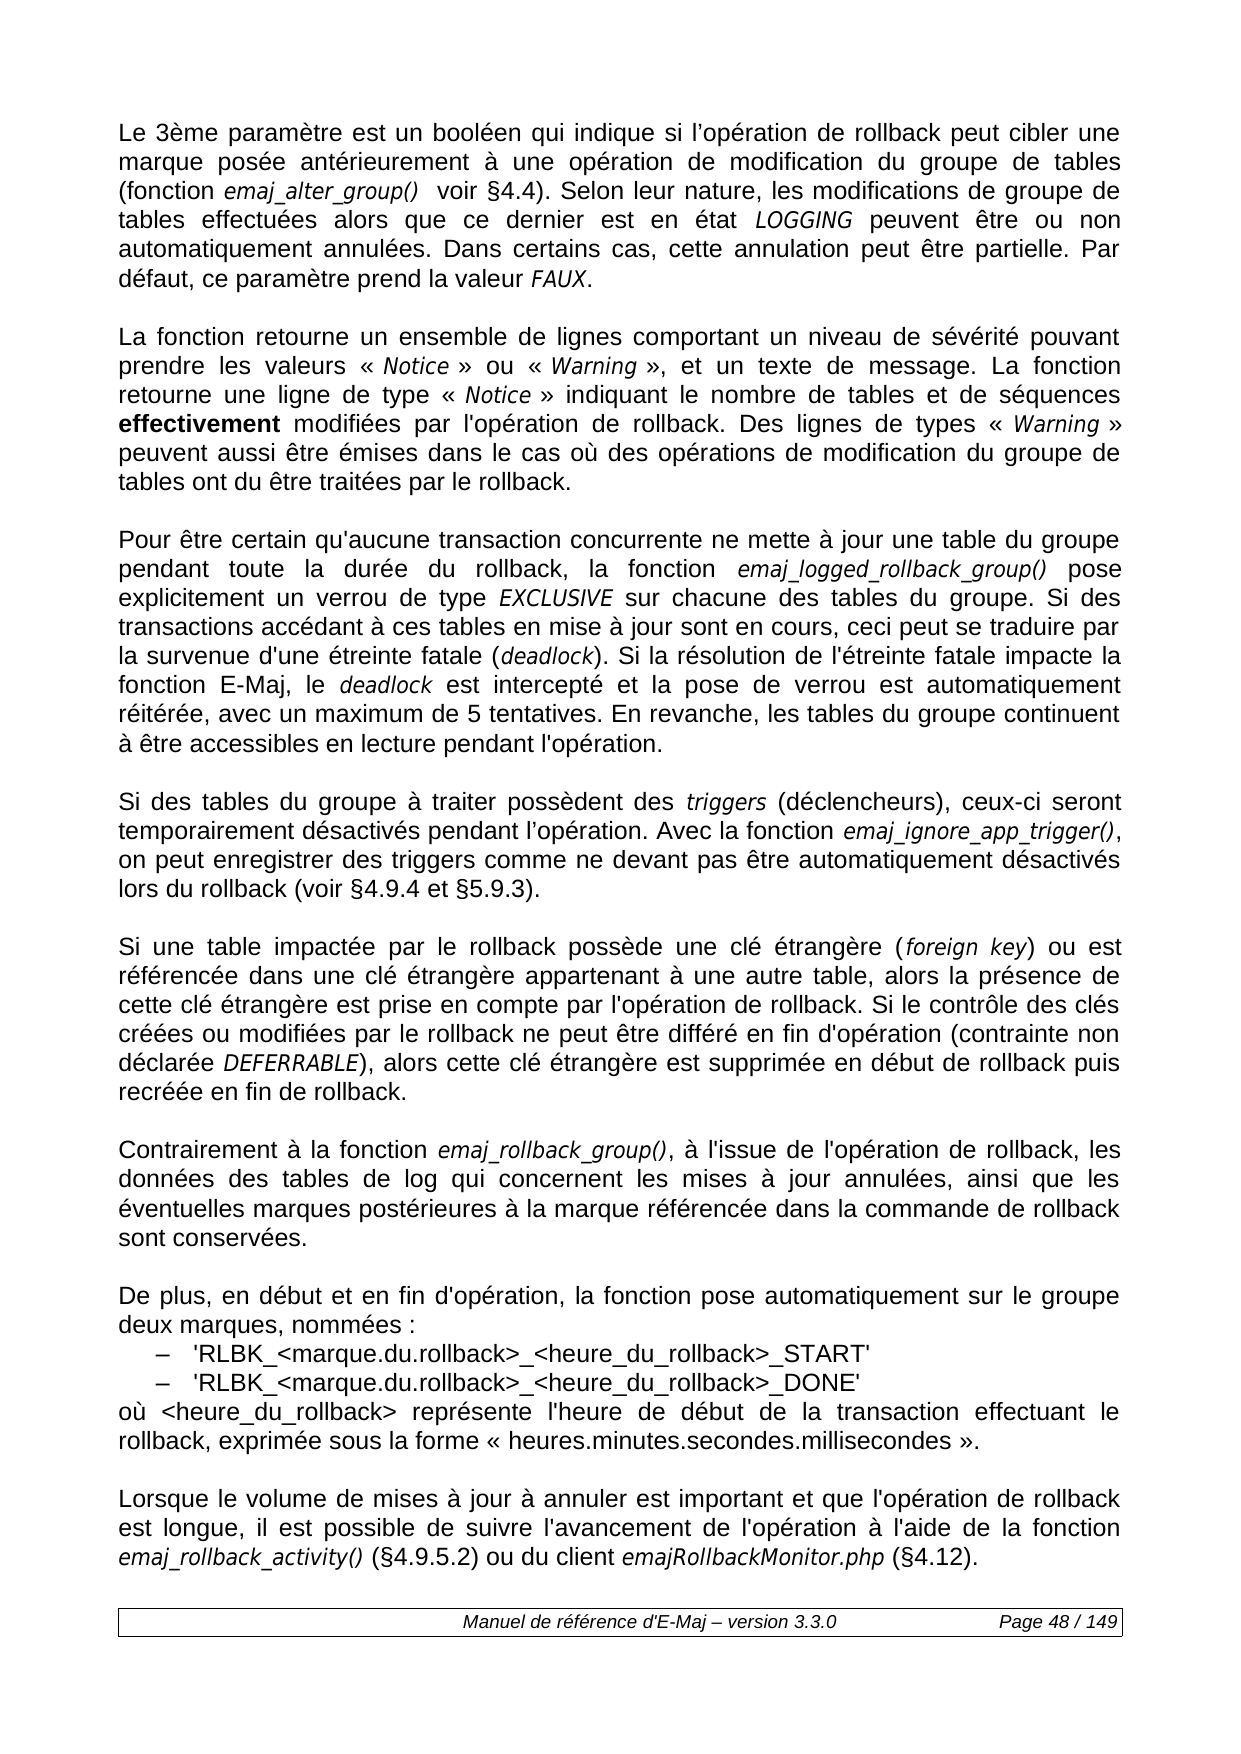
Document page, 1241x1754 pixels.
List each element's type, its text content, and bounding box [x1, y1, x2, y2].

list 'RLBK_<marque.du.rollback>_<heure_du_rollback>_START' [156, 1339, 1122, 1368]
text Si des tables du groupe à traiter possèdent des triggers (déclencheurs), ceux-ci seront temporairement désactivés pendant l’opération. Avec la fonction emaj_ignore_app_trigger(), on peut enregistrer des triggers comme ne devant pas être automatiquement désactivés lors du rollback (voir §4.9.4 et §5.9.3). [118, 787, 1122, 903]
text Contrairement à la fonction emaj_rollback_group(), à l'issue de l'opération de rollback, les données des tables de log qui concernent les mises à jour annulées, ainsi que les éventuelles marques postérieures à la marque référencée dans la commande de rollback sont conservées. [118, 1135, 1122, 1252]
text où <heure_du_rollback> représente l'heure de début de la transaction effectuant le rollback, exprimée sous la forme « heures.minutes.secondes.millisecondes ». [118, 1397, 1122, 1455]
text Pour être certain qu'aucune transaction concurrente ne mette à jour une table du groupe pendant toute la durée du rollback, la fonction emaj_logged_rollback_group() pose explicitement un verrou de type EXCLUSIVE sur chacune des tables du groupe. Si des transactions accédant à ces tables en mise à jour sont en cours, ceci peut se traduire par la survenue d'une étreinte fatale (deadlock). Si la résolution de l'étreinte fatale impacte la fonction E-Maj, le deadlock est intercepté et la pose de verrou est automatiquement réitérée, avec un maximum de 5 tentatives. En revanche, les tables du groupe continuent à être accessibles en lecture pendant l'opération. [118, 525, 1122, 757]
text Si une table impactée par le rollback possède une clé étrangère (foreign key) ou est référencée dans une clé étrangère appartenant à une autre table, alors la présence de cette clé étrangère est prise en compte par l'opération de rollback. Si le contrôle des clés créées ou modifiées par le rollback ne peut être différé en fin d'opération (contrainte non déclarée DEFERRABLE), alors cette clé étrangère est supprimée en début de rollback puis recréée en fin de rollback. [118, 932, 1122, 1106]
text La fonction retourne un ensemble de lignes comportant un niveau de sévérité pouvant prendre les valeurs « Notice » ou « Warning », et un texte de message. La fonction retourne une ligne de type « Notice » indiquant le nombre de tables et de séquences effectivement modifiées par l'opération de rollback. Des lignes de types « Warning » peuvent aussi être émises dans le cas où des opérations de modification du groupe de tables ont du être traitées par le rollback. [118, 322, 1122, 496]
text Le 3ème paramètre est un booléen qui indique si l’opération de rollback peut cibler une marque posée antérieurement à une opération de modification du groupe de tables (fonction emaj_alter_group() voir §4.4). Selon leur nature, les modifications de groupe de tables effectuées alors que ce dernier est en état LOGGING peuvent être ou non automatiquement annulées. Dans certains cas, cette annulation peut être partielle. Par défaut, ce paramètre prend la valeur FAUX. [118, 118, 1122, 292]
list 'RLBK_<marque.du.rollback>_<heure_du_rollback>_DONE' [156, 1368, 1122, 1397]
text Lorsque le volume de mises à jour à annuler est important et que l'opération de rollback est longue, il est possible de suivre l'avancement de l'opération à l'aide de la fonction emaj_rollback_activity() (§4.9.5.2) ou du client emajRollbackMonitor.php (§4.12). [118, 1484, 1122, 1571]
text De plus, en début et en fin d'opération, la fonction pose automatiquement sur le groupe deux marques, nommées : [118, 1281, 1122, 1339]
